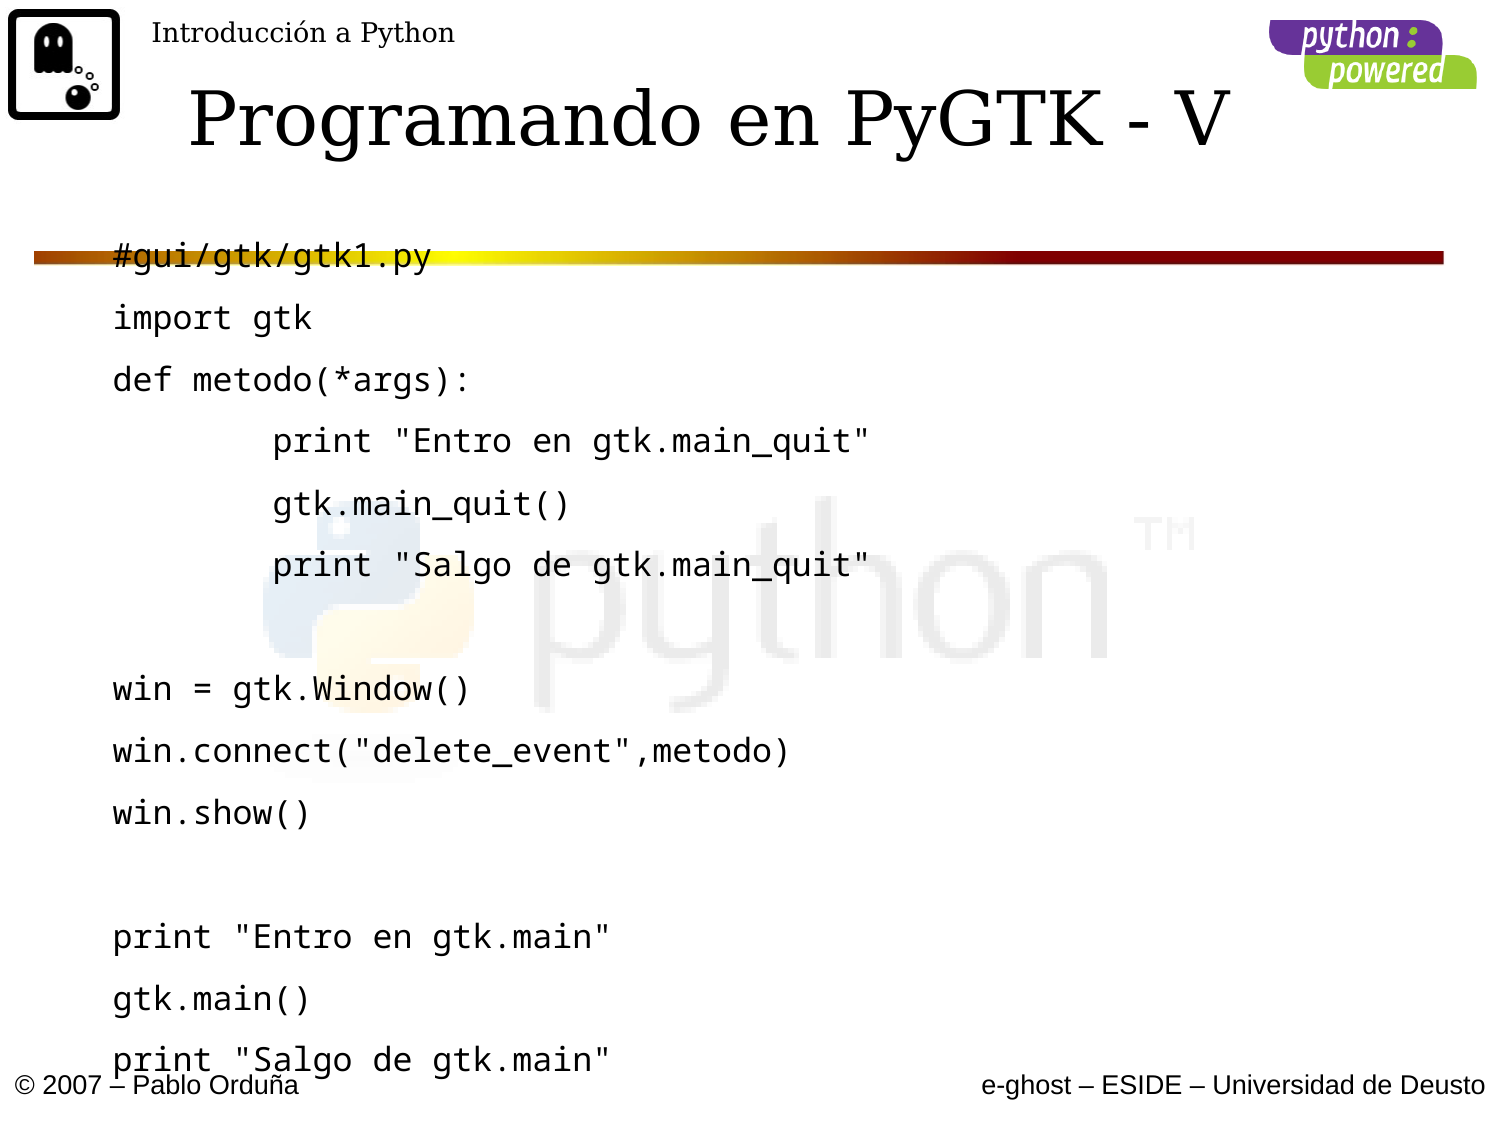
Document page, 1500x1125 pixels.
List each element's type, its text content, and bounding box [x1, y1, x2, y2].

picture [297, 251, 307, 265]
picture [259, 259, 266, 266]
title Programando en PyGTK - V [118, 59, 1300, 181]
picture [5, 7, 125, 124]
picture [229, 251, 240, 266]
picture [258, 251, 265, 259]
picture [424, 251, 1447, 266]
picture [364, 251, 395, 266]
picture [264, 251, 282, 266]
picture [344, 251, 361, 266]
picture [157, 251, 166, 265]
picture [338, 251, 345, 259]
subtitle #gui/gtk/gtk1.py import gtk def metodo(*args): print "Entro en gtk.main_quit" gtk.main_quit() print "Salgo de gtk.main_quit" win = gtk.Window() win.connect("delete_event",metodo) win.show() print "Entro en gtk.main" gtk.main() print "Salgo de gtk.main" [112, 285, 1388, 1125]
picture [137, 251, 147, 265]
picture [217, 251, 227, 265]
picture [1269, 20, 1477, 89]
picture [417, 251, 427, 264]
picture [242, 251, 255, 266]
picture [149, 251, 156, 266]
picture [339, 259, 346, 266]
picture [398, 251, 407, 265]
picture [322, 251, 335, 266]
picture [408, 251, 420, 266]
picture [279, 251, 296, 266]
picture [184, 251, 202, 266]
picture [309, 251, 320, 266]
picture [34, 251, 118, 266]
picture [199, 251, 216, 266]
picture [124, 251, 136, 266]
picture [169, 251, 181, 266]
